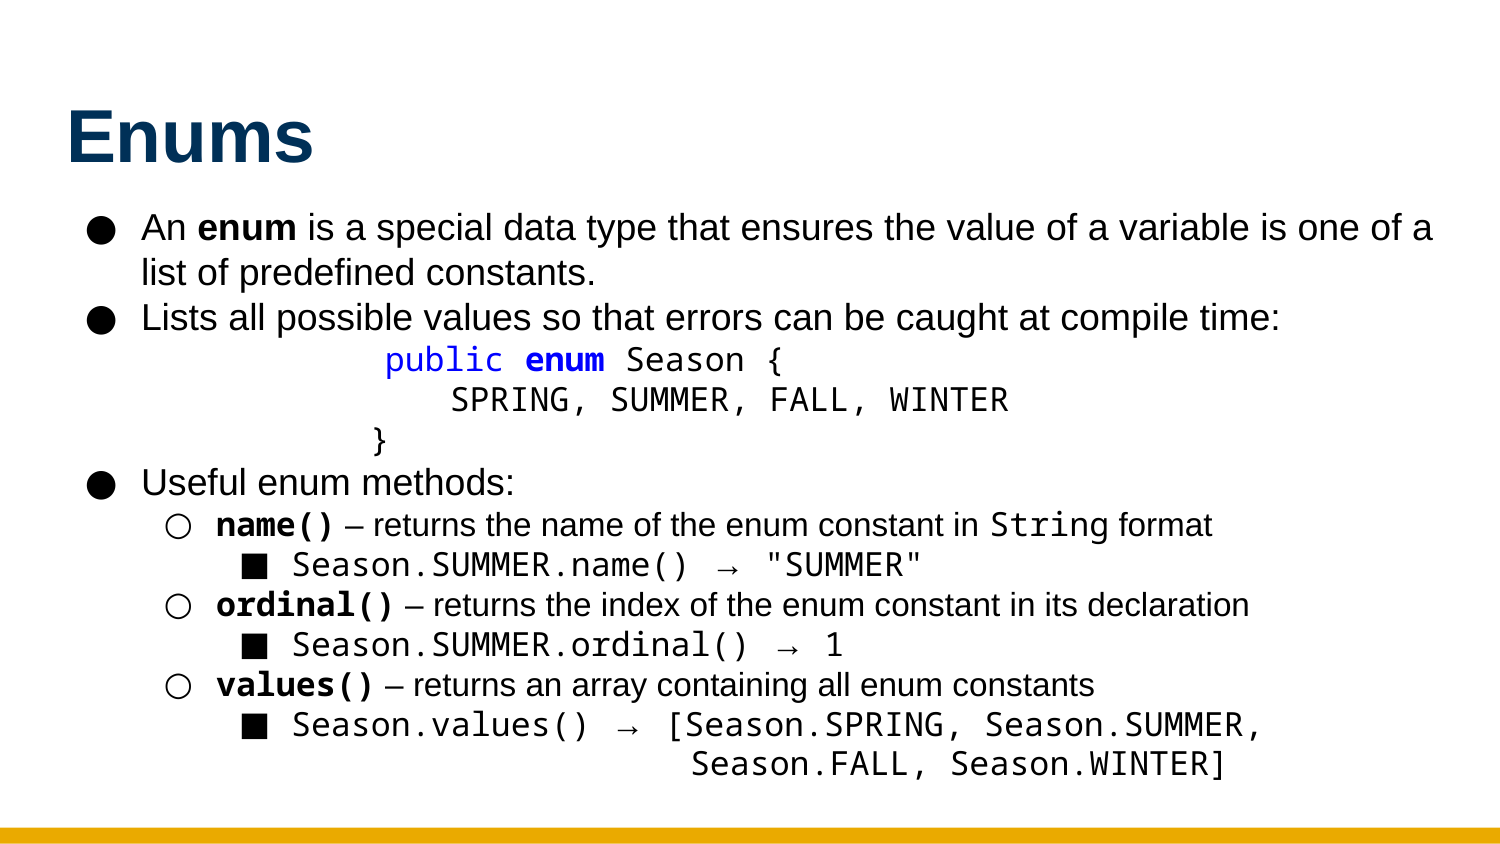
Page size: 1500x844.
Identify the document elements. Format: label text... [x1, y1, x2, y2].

text_box An enum is a special data type that ensures the value of a variable is one of a list of predefined constants. Lists all possible values so that errors can be caught at compile time: public enum Season { SPRING, SUMMER, FALL, WINTER } Useful enum methods: name() – returns the name of the enum constant in String format Season.SUMMER.name() → "SUMMER" ordinal() – returns the index of the enum constant in its declaration Season.SUMMER.ordinal() → 1 values() – returns an array containing all enum constants Season.values() → [Season.SPRING, Season.SUMMER, Season.FALL, Season.WINTER] [51, 188, 1449, 805]
title Enums [51, 72, 1449, 188]
